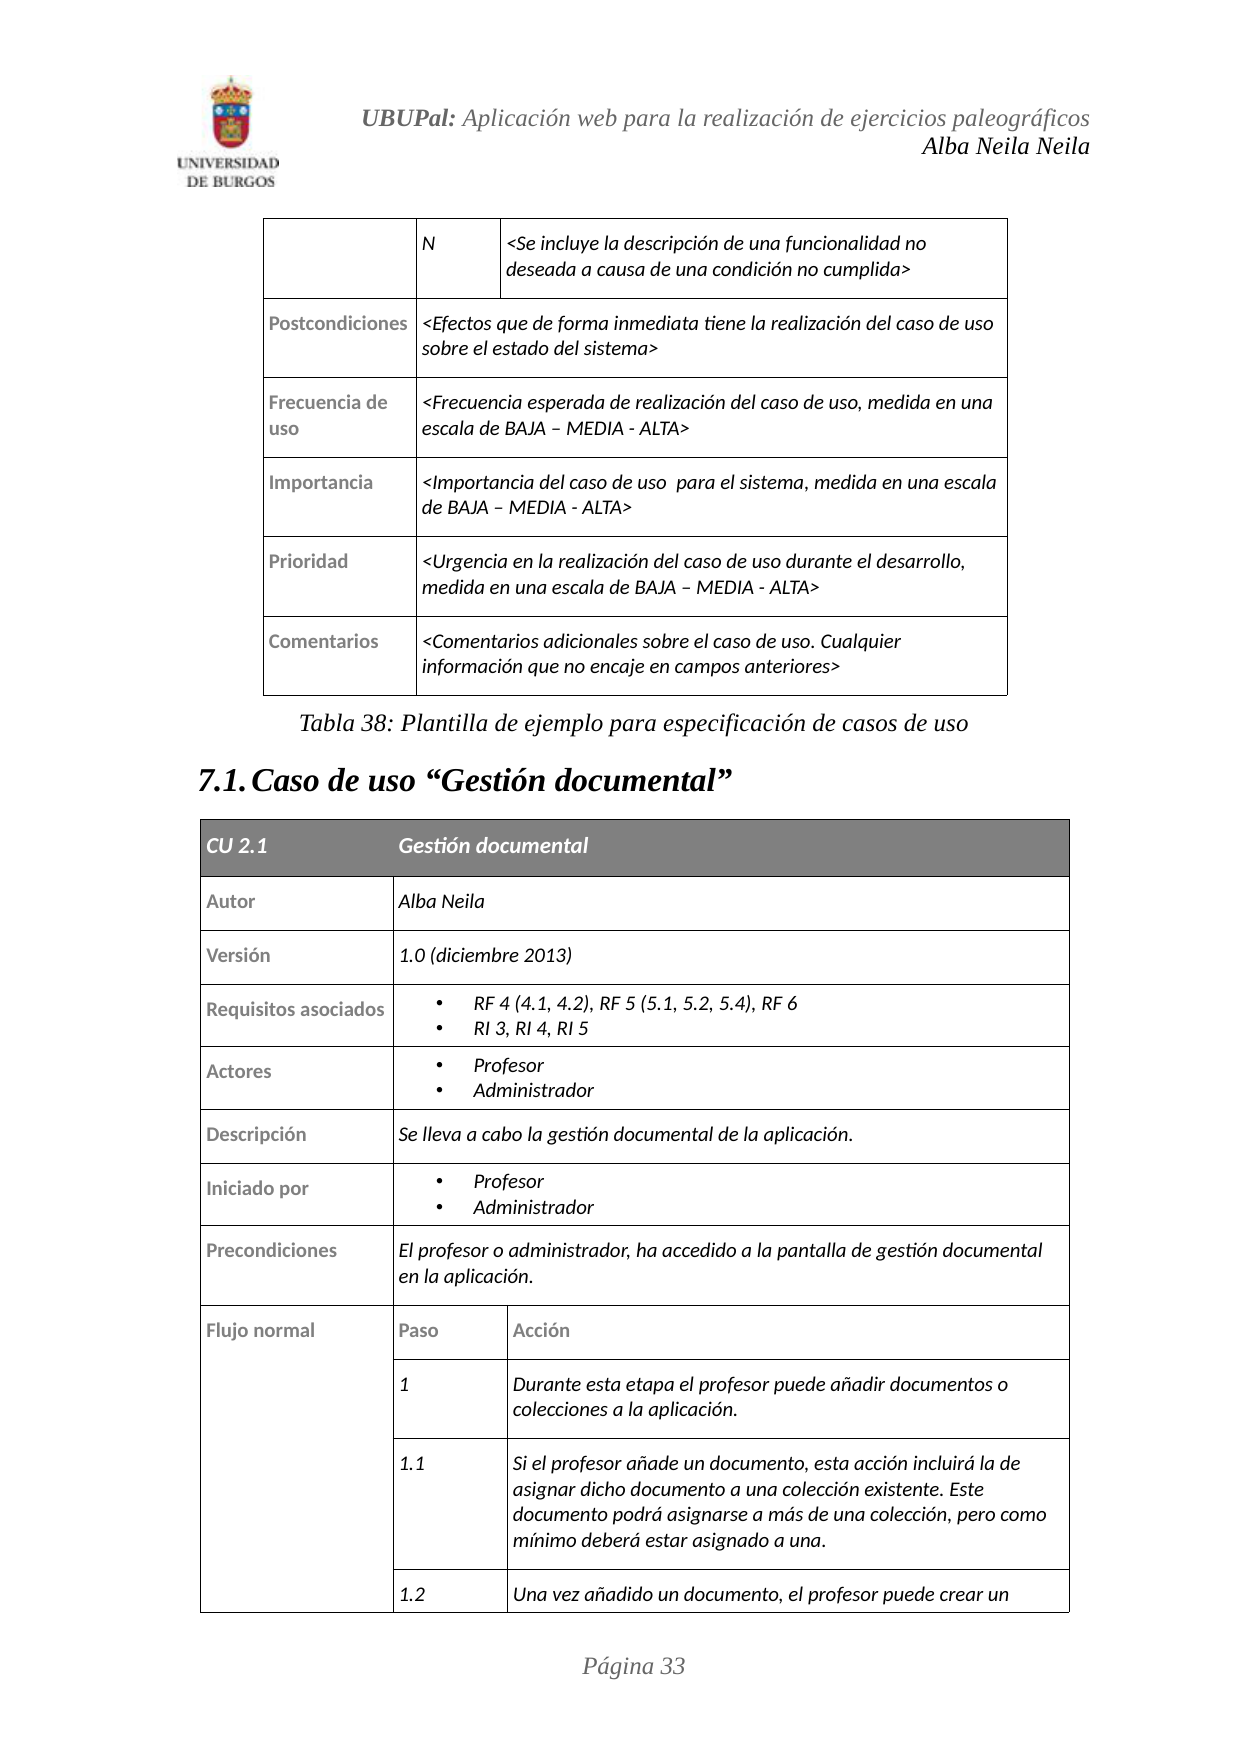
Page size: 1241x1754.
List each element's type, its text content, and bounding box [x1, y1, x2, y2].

table_cell Se lleva a cabo la gestión documental de la aplicación. [394, 1110, 1069, 1163]
text Tabla 38: Plantilla de ejemplo para especificación de casos de uso [177, 708, 1092, 737]
table_cell Comentarios [264, 617, 416, 695]
table_cell Autor [201, 877, 393, 930]
table_header Gestión documental [393, 820, 1069, 876]
table_cell Actores [201, 1047, 393, 1109]
table_header CU 2.1 [201, 820, 393, 876]
table_cell [264, 219, 416, 298]
table_cell Frecuencia de uso [264, 378, 416, 457]
table_cell Si el profesor añade un documento, esta acción incluirá la de asignar dicho documento a una colección existente. Este documento podrá asignarse a más de una colección, pero como mínimo deberá estar asignado a una. [508, 1439, 1069, 1568]
table_cell <Urgencia en la realización del caso de uso durante el desarrollo, medida en una escala de BAJA – MEDIA - ALTA> [417, 537, 1007, 616]
table_cell Una vez añadido un documento, el profesor puede crear un [508, 1570, 1069, 1612]
table_cell Postcondiciones [264, 299, 416, 377]
table_cell Durante esta etapa el profesor puede añadir documentos o colecciones a la aplicación. [508, 1360, 1069, 1438]
table_cell Acción [508, 1306, 1069, 1359]
table_cell <Se incluye la descripción de una funcionalidad no deseada a causa de una condición no cumplida> [501, 219, 1007, 298]
table_cell <Importancia del caso de uso para el sistema, medida en una escala de BAJA – MEDIA - ALTA> [417, 458, 1007, 536]
table_cell Paso [394, 1306, 507, 1359]
table_cell Alba Neila [394, 877, 1069, 930]
table_cell <Efectos que de forma inmediata tiene la realización del caso de uso sobre el estado del sistema> [417, 299, 1007, 377]
table_cell Requisitos asociados [201, 985, 393, 1046]
table_cell <Comentarios adicionales sobre el caso de uso. Cualquier información que no encaje en campos anteriores> [417, 617, 1007, 695]
subtitle Caso de uso “Gestión documental” [189, 760, 1092, 798]
picture [177, 75, 279, 187]
table_cell Profesor Administrador [394, 1164, 1069, 1225]
table_cell Iniciado por [201, 1164, 393, 1225]
table_cell N [417, 219, 500, 298]
table_cell 1 [394, 1360, 507, 1438]
table_cell Flujo normal [201, 1306, 393, 1612]
table_cell 1.1 [394, 1439, 507, 1568]
table_cell RF 4 (4.1, 4.2), RF 5 (5.1, 5.2, 5.4), RF 6 RI 3, RI 4, RI 5 [394, 985, 1069, 1046]
table_cell 1.2 [394, 1570, 507, 1612]
table_cell Precondiciones [201, 1226, 393, 1305]
table_cell Descripción [201, 1110, 393, 1163]
table_cell Profesor Administrador [394, 1047, 1069, 1109]
table_cell El profesor o administrador, ha accedido a la pantalla de gestión documental en la aplicación. [394, 1226, 1069, 1305]
table_cell Prioridad [264, 537, 416, 616]
table_cell Importancia [264, 458, 416, 536]
table_cell 1.0 (diciembre 2013) [394, 931, 1069, 984]
table_cell <Frecuencia esperada de realización del caso de uso, medida en una escala de BAJA – MEDIA - ALTA> [417, 378, 1007, 457]
table_cell Versión [201, 931, 393, 984]
